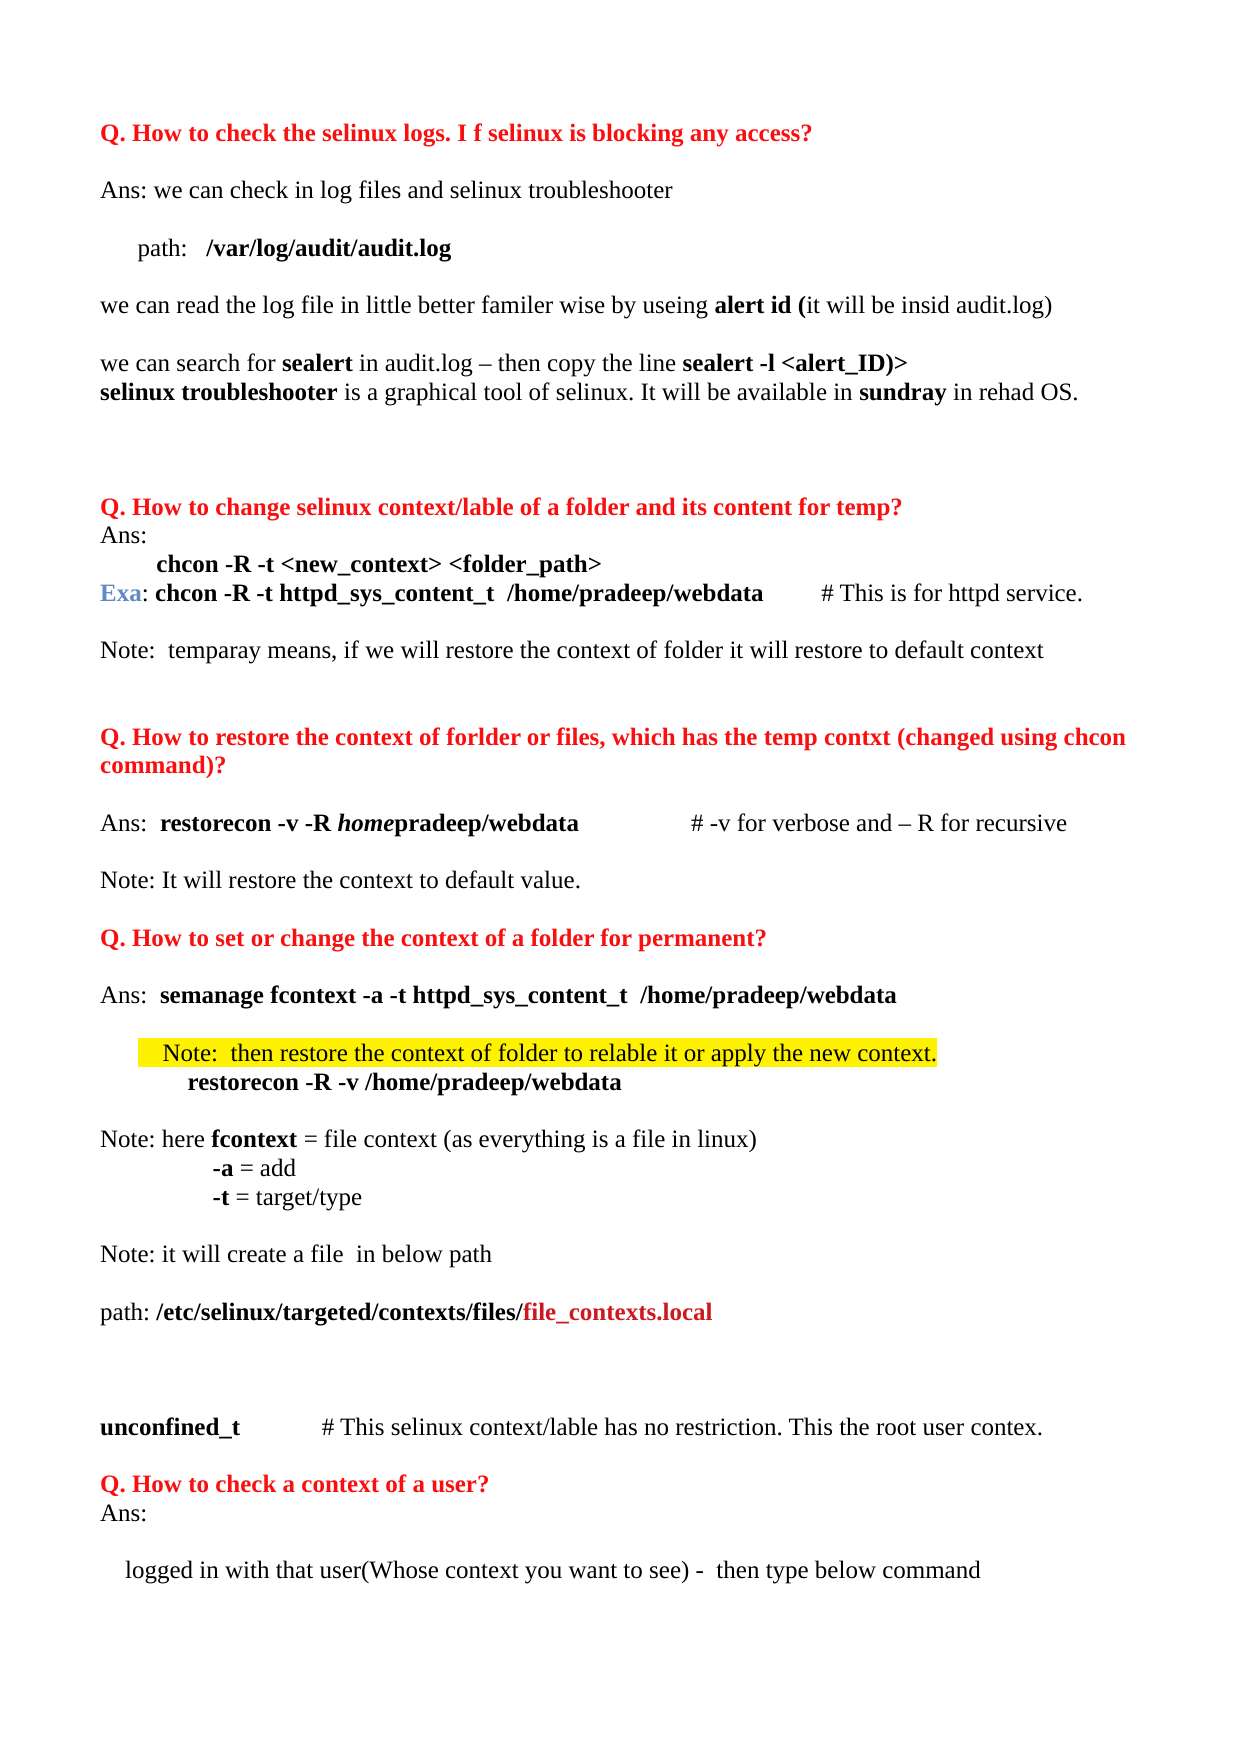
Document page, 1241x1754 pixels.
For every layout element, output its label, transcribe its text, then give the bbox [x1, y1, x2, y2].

text selinux troubleshooter is a graphical tool of selinux. It will be available in sundray in rehad OS. [100, 377, 1175, 406]
text Note: It will restore the context to default value. [100, 866, 1175, 894]
text -a = add [100, 1153, 1175, 1182]
text Ans: [100, 1498, 1175, 1527]
text path: /etc/selinux/targeted/contexts/files/file_contexts.local [100, 1297, 1175, 1326]
text Q. How to change selinux context/lable of a folder and its content for temp? [100, 492, 1175, 521]
text path: /var/log/audit/audit.log [100, 233, 1175, 262]
text Note: temparay means, if we will restore the context of folder it will restore to default context [100, 636, 1175, 664]
text Exa: chcon -R -t httpd_sys_content_t /home/pradeep/webdata # This is for httpd service. [100, 578, 1175, 607]
text restorecon -R -v /home/pradeep/webdata [100, 1067, 1175, 1096]
text Note: then restore the context of folder to relable it or apply the new context. [100, 1038, 1175, 1067]
text Note: it will create a file in below path [100, 1239, 1175, 1268]
text Note: here fcontext = file context (as everything is a file in linux) [100, 1124, 1175, 1153]
text -t = target/type [100, 1182, 1175, 1211]
text we can search for sealert in audit.log – then copy the line sealert -l <alert_ID)> [100, 348, 1175, 377]
text Q. How to set or change the context of a folder for permanent? [100, 923, 1175, 952]
text unconfined_t # This selinux context/lable has no restriction. This the root user contex. [100, 1412, 1175, 1441]
text Ans: semanage fcontext -a -t httpd_sys_content_t /home/pradeep/webdata [100, 981, 1175, 1009]
text Ans: restorecon -v -R homepradeep/webdata # -v for verbose and – R for recursive [100, 808, 1175, 837]
text logged in with that user(Whose context you want to see) - then type below command [100, 1556, 1175, 1584]
text Q. How to restore the context of forlder or files, which has the temp contxt (changed using chcon command)? [100, 722, 1175, 779]
text chcon -R -t <new_context> <folder_path> [100, 549, 1175, 578]
text Q. How to check a context of a user? [100, 1469, 1175, 1498]
text Q. How to check the selinux logs. I f selinux is blocking any access? [100, 118, 1175, 147]
text Ans: [100, 521, 1175, 549]
text we can read the log file in little better familer wise by useing alert id (it will be insid audit.log) [100, 291, 1175, 319]
text Ans: we can check in log files and selinux troubleshooter [100, 176, 1175, 204]
